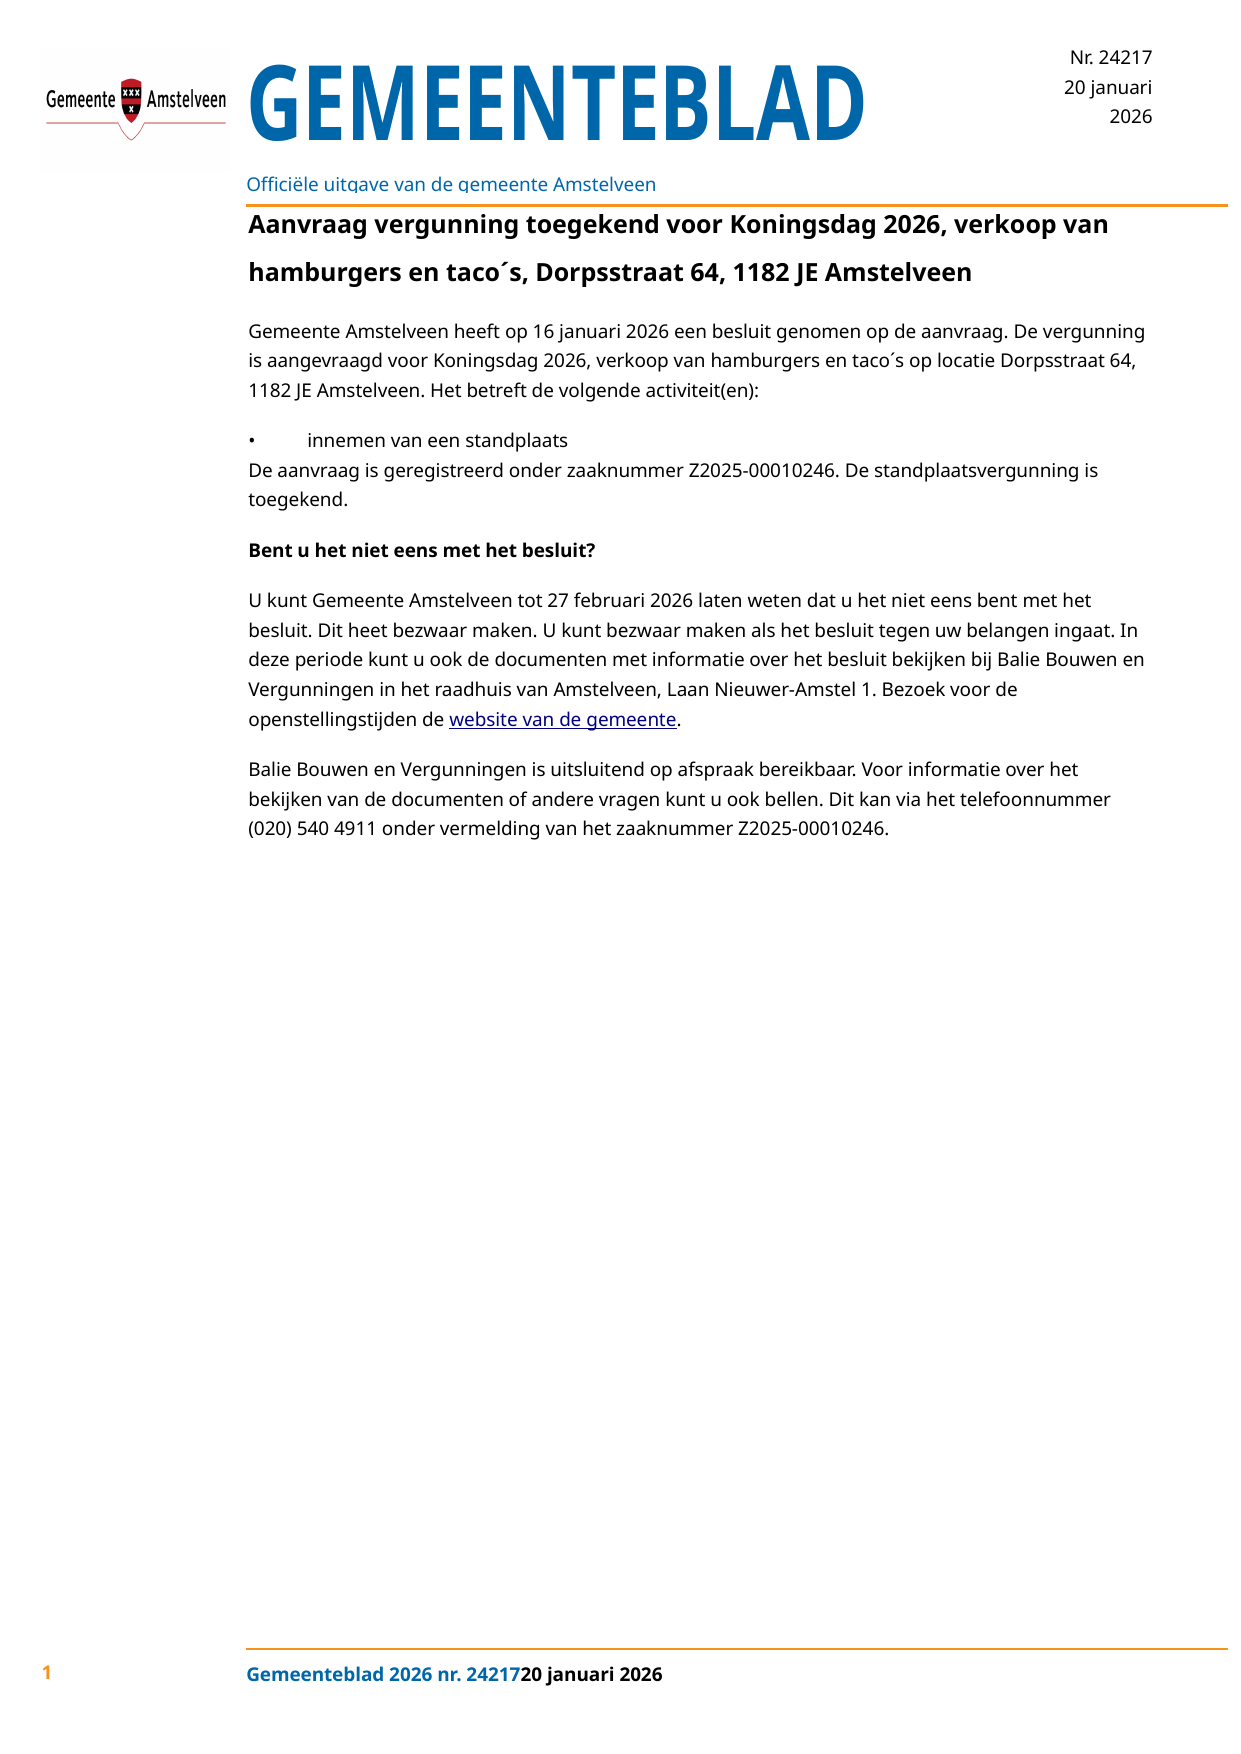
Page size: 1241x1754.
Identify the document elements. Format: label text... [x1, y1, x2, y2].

picture [41, 47, 231, 172]
text Gemeente Amstelveen heeft op 16 januari 2026 een besluit genomen op de aanvraag. De vergunning is aangevraagd voor Koningsdag 2026, verkoop van hamburgers en taco´s op locatie Dorpsstraat 64, 1182 JE Amstelveen. Het betreft de volgende activiteit(en): [248, 318, 1152, 403]
text U kunt Gemeente Amstelveen tot 27 februari 2026 laten weten dat u het niet eens bent met het besluit. Dit heet bezwaar maken. U kunt bezwaar maken als het besluit tegen uw belangen ingaat. In deze periode kunt u ook de documenten met informatie over het besluit bekijken bij Balie Bouwen en Vergunningen in het raadhuis van Amstelveen, Laan Nieuwer-Amstel 1. Bezoek voor de openstellingstijden de website van de gemeente. [248, 587, 1152, 732]
text Bent u het niet eens met het besluit? [248, 537, 1152, 563]
list innemen van een standplaats [248, 427, 1152, 453]
text De aanvraag is geregistreerd onder zaaknummer Z2025-00010246. De standplaatsvergunning is toegekend. [248, 457, 1152, 512]
text Aanvraag vergunning toegekend voor Koningsdag 2026, verkoop van hamburgers en taco´s, Dorpsstraat 64, 1182 JE Amstelveen [248, 207, 1152, 288]
text Balie Bouwen en Vergunningen is uitsluitend op afspraak bereikbaar. Voor informatie over het bekijken van de documenten of andere vragen kunt u ook bellen. Dit kan via het telefoonnummer (020) 540 4911 onder vermelding van het zaaknummer Z2025-00010246. [248, 756, 1152, 841]
